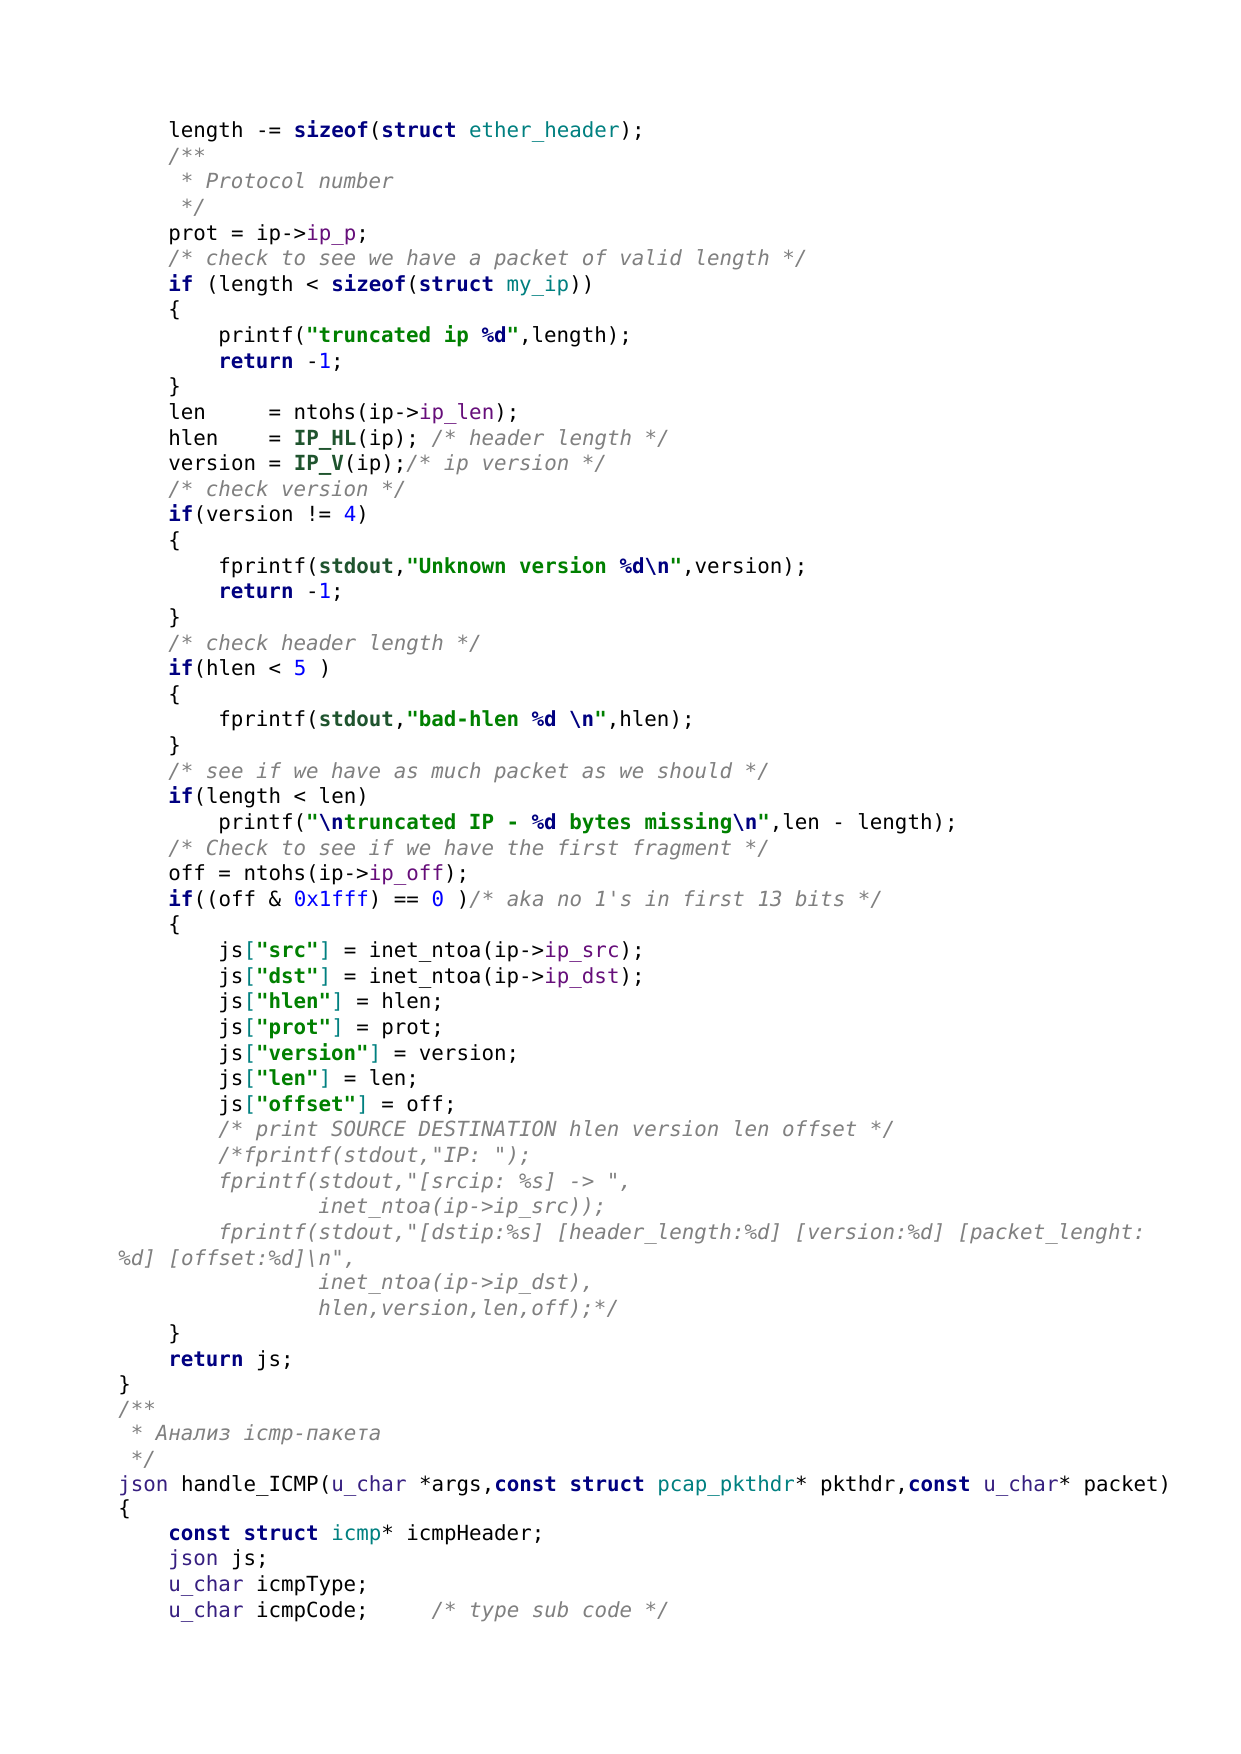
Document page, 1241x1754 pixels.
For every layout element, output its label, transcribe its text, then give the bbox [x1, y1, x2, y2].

text } [118, 605, 1182, 631]
text } [118, 1321, 1182, 1347]
text return -1; [118, 579, 1182, 605]
text */ [118, 1447, 1182, 1472]
text return js; [118, 1347, 1182, 1372]
text js["version"] = version; [118, 1041, 1182, 1066]
text } [118, 374, 1182, 400]
text length -= sizeof(struct ether_header); [118, 118, 1182, 144]
text fprintf(stdout,"[srcip: %s] -> ", [118, 1169, 1182, 1194]
text u_char icmpCode; /* type sub code */ [118, 1598, 1182, 1623]
text if(version != 4) [118, 502, 1182, 528]
text fprintf(stdout,"[dstip:%s] [header_length:%d] [version:%d] [packet_lenght:%d] [offset:%d]\n", [118, 1220, 1182, 1270]
text off = ntohs(ip->ip_off); [118, 861, 1182, 887]
text inet_ntoa(ip->ip_dst), [118, 1270, 1182, 1296]
text } [118, 1372, 1182, 1397]
text js["offset"] = off; [118, 1092, 1182, 1117]
text fprintf(stdout,"Unknown version %d\n",version); [118, 554, 1182, 579]
text js["hlen"] = hlen; [118, 989, 1182, 1015]
text } [118, 733, 1182, 759]
text json handle_ICMP(u_char *args,const struct pcap_pkthdr* pkthdr,const u_char* packet) [118, 1472, 1182, 1496]
text /** [118, 144, 1182, 169]
text return -1; [118, 349, 1182, 374]
text if (length < sizeof(struct my_ip)) [118, 272, 1182, 297]
text printf("truncated ip %d",length); [118, 323, 1182, 349]
text prot = ip->ip_p; [118, 221, 1182, 246]
text { [118, 682, 1182, 707]
text /* see if we have as much packet as we should */ [118, 759, 1182, 784]
text if(hlen < 5 ) [118, 656, 1182, 682]
text { [118, 1496, 1182, 1521]
text */ [118, 195, 1182, 221]
text /** [118, 1397, 1182, 1421]
text version = IP_V(ip);/* ip version */ [118, 451, 1182, 477]
text * Анализ icmp-пакета [118, 1421, 1182, 1447]
text js["dst"] = inet_ntoa(ip->ip_dst); [118, 964, 1182, 989]
text json js; [118, 1546, 1182, 1572]
text { [118, 528, 1182, 554]
text /* check version */ [118, 477, 1182, 502]
text const struct icmp* icmpHeader; [118, 1521, 1182, 1546]
text if((off & 0x1fff) == 0 )/* aka no 1's in first 13 bits */ [118, 887, 1182, 912]
text js["len"] = len; [118, 1066, 1182, 1092]
text fprintf(stdout,"bad-hlen %d \n",hlen); [118, 707, 1182, 733]
text u_char icmpType; [118, 1572, 1182, 1598]
text { [118, 912, 1182, 938]
text /* check header length */ [118, 631, 1182, 656]
text printf("\ntruncated IP - %d bytes missing\n",len - length); [118, 810, 1182, 836]
text /*fprintf(stdout,"IP: "); [118, 1143, 1182, 1169]
text { [118, 297, 1182, 323]
text len = ntohs(ip->ip_len); [118, 400, 1182, 426]
text /* check to see we have a packet of valid length */ [118, 246, 1182, 272]
text js["src"] = inet_ntoa(ip->ip_src); [118, 938, 1182, 964]
text hlen,version,len,off);*/ [118, 1296, 1182, 1321]
text /* Check to see if we have the first fragment */ [118, 836, 1182, 861]
text * Protocol number [118, 169, 1182, 195]
text hlen = IP_HL(ip); /* header length */ [118, 426, 1182, 451]
text inet_ntoa(ip->ip_src)); [118, 1194, 1182, 1220]
text js["prot"] = prot; [118, 1015, 1182, 1041]
text /* print SOURCE DESTINATION hlen version len offset */ [118, 1117, 1182, 1143]
text if(length < len) [118, 784, 1182, 810]
